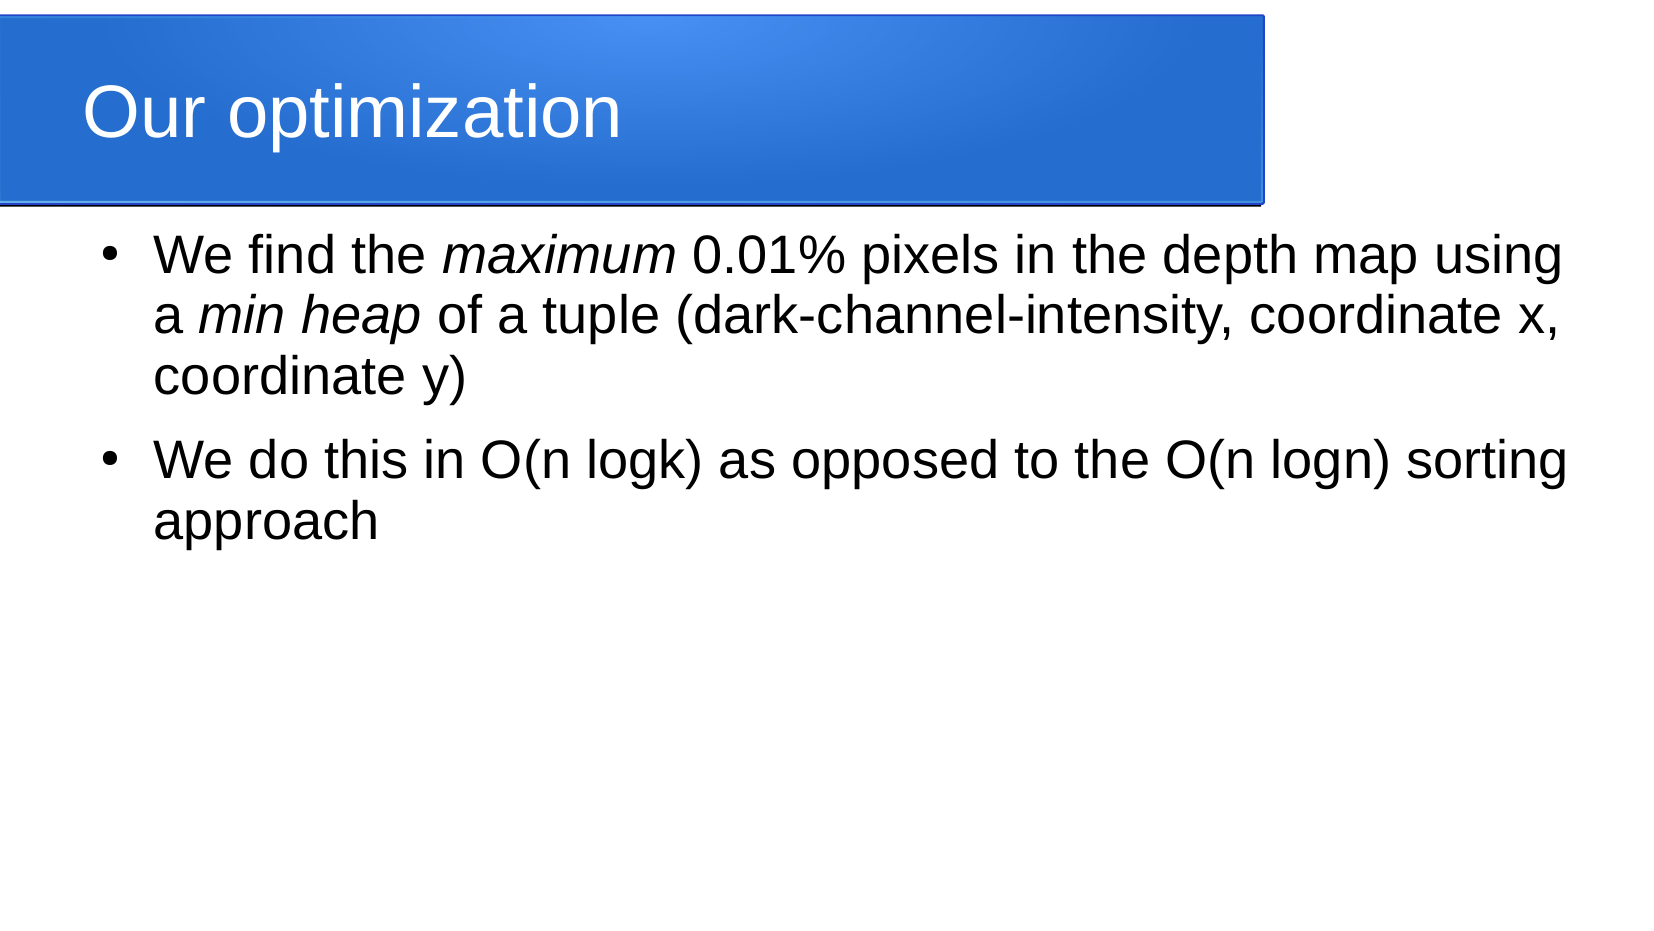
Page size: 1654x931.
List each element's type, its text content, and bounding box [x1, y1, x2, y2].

list We find the maximum 0.01% pixels in the depth map using a min heap of a tuple (dark-channel-intensity, coordinate x, coordinate y) We do this in O(n logk) as opposed to the O(n logn) sorting approach [82, 224, 1571, 764]
title Our optimization [82, 35, 1235, 189]
